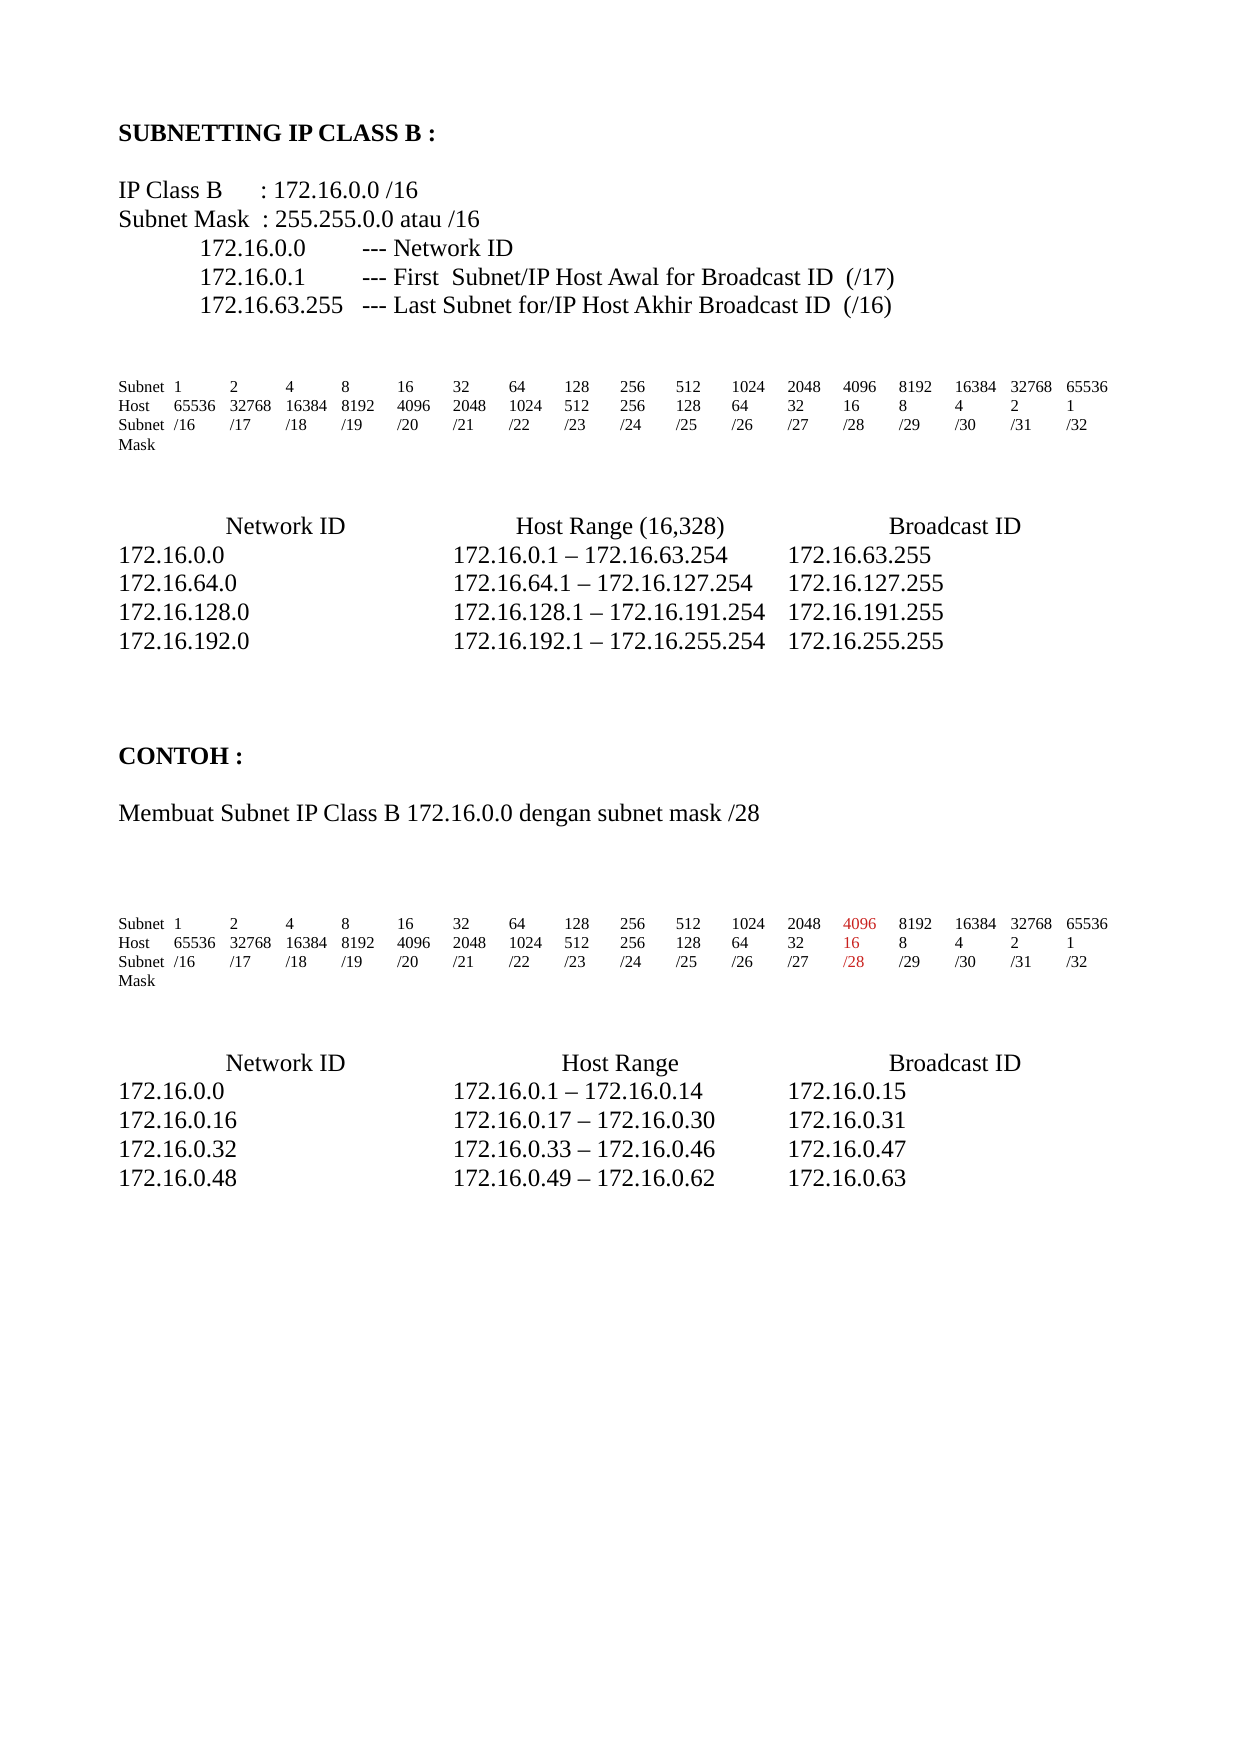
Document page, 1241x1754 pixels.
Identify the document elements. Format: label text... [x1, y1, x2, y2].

table_cell 32768 [230, 933, 285, 952]
table_header 64 [509, 914, 564, 933]
table_header 8 [341, 377, 397, 396]
table_cell /31 [1010, 952, 1066, 990]
table_cell 8 [899, 933, 954, 952]
table_header Broadcast ID [788, 1048, 1122, 1076]
table_header 8 [341, 914, 397, 933]
table_cell 172.16.0.63 [788, 1163, 1122, 1191]
table_cell 16 [843, 396, 899, 415]
table_cell /30 [955, 952, 1010, 990]
text SUBNETTING IP CLASS B : [118, 118, 1122, 147]
table_cell 172.16.0.31 [788, 1105, 1122, 1134]
table_header 16384 [955, 377, 1010, 396]
table_cell /21 [453, 952, 508, 990]
table_header 256 [620, 377, 676, 396]
text 172.16.0.1 --- First Subnet/IP Host Awal for Broadcast ID (/17) [118, 262, 1122, 291]
table_header 2 [230, 914, 285, 933]
table_header 2048 [787, 914, 843, 933]
table_cell 172.16.64.0 [118, 569, 453, 597]
table_cell 172.16.0.33 – 172.16.0.46 [453, 1134, 787, 1163]
table_cell 172.16.127.255 [788, 569, 1122, 597]
table_header 8192 [899, 914, 954, 933]
table_cell 172.16.0.49 – 172.16.0.62 [453, 1163, 787, 1191]
table_cell 172.16.128.0 [118, 597, 453, 626]
table_cell /31 [1010, 415, 1066, 453]
table_cell /28 [843, 952, 899, 990]
table_header 8192 [899, 377, 954, 396]
table_cell /26 [731, 415, 787, 453]
table_header 256 [620, 914, 676, 933]
table_cell Subnet Mask [118, 952, 174, 990]
table_cell /24 [620, 415, 676, 453]
table_cell 512 [564, 933, 620, 952]
table_cell 4 [955, 933, 1010, 952]
table_cell 65536 [174, 933, 229, 952]
table_cell 2048 [453, 933, 508, 952]
table_header 128 [564, 377, 620, 396]
table_header 1024 [731, 914, 787, 933]
table_cell 172.16.63.255 [788, 540, 1122, 568]
table_cell /22 [509, 415, 564, 453]
table_header 1 [174, 377, 229, 396]
table_header 65536 [1066, 377, 1122, 396]
table_cell 16384 [285, 396, 341, 415]
table_cell 4096 [397, 396, 453, 415]
table_header 16 [397, 377, 453, 396]
table_cell 256 [620, 933, 676, 952]
table_cell 32768 [230, 396, 285, 415]
table_header Broadcast ID [788, 511, 1122, 540]
table_cell 8 [899, 396, 954, 415]
table_cell 172.16.0.48 [118, 1163, 453, 1191]
table_cell 172.16.128.1 – 172.16.191.254 [453, 597, 787, 626]
table_header Subnet [118, 914, 174, 933]
table_header 512 [676, 377, 731, 396]
table_cell 2 [1010, 933, 1066, 952]
table_header 2 [230, 377, 285, 396]
table_cell /17 [230, 415, 285, 453]
table_header 64 [509, 377, 564, 396]
table_header 4096 [843, 377, 899, 396]
table_cell /24 [620, 952, 676, 990]
table_cell Host [118, 396, 174, 415]
table_cell 172.16.0.1 – 172.16.63.254 [453, 540, 787, 568]
table_header 4 [285, 914, 341, 933]
table_header Host Range (16,328) [453, 511, 787, 540]
table_cell /32 [1066, 415, 1122, 453]
table_header 32 [453, 377, 508, 396]
table_cell /19 [341, 415, 397, 453]
table_header 2048 [787, 377, 843, 396]
table_cell 4 [955, 396, 1010, 415]
table_cell /28 [843, 415, 899, 453]
table_cell 172.16.0.0 [118, 1076, 453, 1105]
text 172.16.63.255 --- Last Subnet for/IP Host Akhir Broadcast ID (/16) [118, 291, 1122, 319]
table_cell 172.16.0.16 [118, 1105, 453, 1134]
table_cell /20 [397, 952, 453, 990]
table_cell 172.16.0.15 [788, 1076, 1122, 1105]
table_cell Host [118, 933, 174, 952]
table_cell /32 [1066, 952, 1122, 990]
table_header Network ID [118, 1048, 453, 1076]
table_cell 172.16.255.255 [788, 626, 1122, 655]
table_cell 1024 [509, 933, 564, 952]
table_cell /25 [676, 415, 731, 453]
table_cell /25 [676, 952, 731, 990]
text Membuat Subnet IP Class B 172.16.0.0 dengan subnet mask /28 [118, 798, 1122, 827]
table_cell 65536 [174, 396, 229, 415]
table_cell 128 [676, 396, 731, 415]
table_header 16 [397, 914, 453, 933]
table_cell 2 [1010, 396, 1066, 415]
table_cell 172.16.64.1 – 172.16.127.254 [453, 569, 787, 597]
table_cell /29 [899, 952, 954, 990]
text CONTOH : [118, 741, 1122, 770]
table_cell 1 [1066, 396, 1122, 415]
table_cell /30 [955, 415, 1010, 453]
text Subnet Mask : 255.255.0.0 atau /16 [118, 204, 1122, 233]
table_cell 1024 [509, 396, 564, 415]
table_header 1024 [731, 377, 787, 396]
table_cell 172.16.192.0 [118, 626, 453, 655]
table_cell 172.16.192.1 – 172.16.255.254 [453, 626, 787, 655]
table_cell /17 [230, 952, 285, 990]
table_cell 172.16.0.47 [788, 1134, 1122, 1163]
table_header 512 [676, 914, 731, 933]
table_cell /16 [174, 952, 229, 990]
table_cell 128 [676, 933, 731, 952]
table_cell 256 [620, 396, 676, 415]
table_cell /29 [899, 415, 954, 453]
text IP Class B : 172.16.0.0 /16 [118, 176, 1122, 204]
table_cell 16384 [285, 933, 341, 952]
table_cell /27 [787, 415, 843, 453]
table_cell 172.16.0.17 – 172.16.0.30 [453, 1105, 787, 1134]
table_cell /23 [564, 415, 620, 453]
table_cell /22 [509, 952, 564, 990]
table_cell /18 [285, 952, 341, 990]
table_header Network ID [118, 511, 453, 540]
table_cell 172.16.0.32 [118, 1134, 453, 1163]
table_header 4096 [843, 914, 899, 933]
table_header Host Range [453, 1048, 787, 1076]
table_header 1 [174, 914, 229, 933]
table_cell 64 [731, 396, 787, 415]
table_cell 512 [564, 396, 620, 415]
table_cell /16 [174, 415, 229, 453]
table_cell 4096 [397, 933, 453, 952]
table_cell 8192 [341, 933, 397, 952]
table_cell 172.16.0.0 [118, 540, 453, 568]
table_cell 8192 [341, 396, 397, 415]
table_header 65536 [1066, 914, 1122, 933]
table_header 32768 [1010, 377, 1066, 396]
table_header 32768 [1010, 914, 1066, 933]
table_cell 32 [787, 396, 843, 415]
table_header 32 [453, 914, 508, 933]
table_cell 2048 [453, 396, 508, 415]
text 172.16.0.0 --- Network ID [118, 233, 1122, 262]
table_header 128 [564, 914, 620, 933]
table_cell 16 [843, 933, 899, 952]
table_cell 172.16.191.255 [788, 597, 1122, 626]
table_cell /20 [397, 415, 453, 453]
table_cell 64 [731, 933, 787, 952]
table_cell /19 [341, 952, 397, 990]
table_cell 1 [1066, 933, 1122, 952]
table_cell /18 [285, 415, 341, 453]
table_cell Subnet Mask [118, 415, 174, 453]
table_header 16384 [955, 914, 1010, 933]
table_header 4 [285, 377, 341, 396]
table_cell /27 [787, 952, 843, 990]
table_cell 32 [787, 933, 843, 952]
table_cell /26 [731, 952, 787, 990]
table_cell 172.16.0.1 – 172.16.0.14 [453, 1076, 787, 1105]
table_header Subnet [118, 377, 174, 396]
table_cell /23 [564, 952, 620, 990]
table_cell /21 [453, 415, 508, 453]
